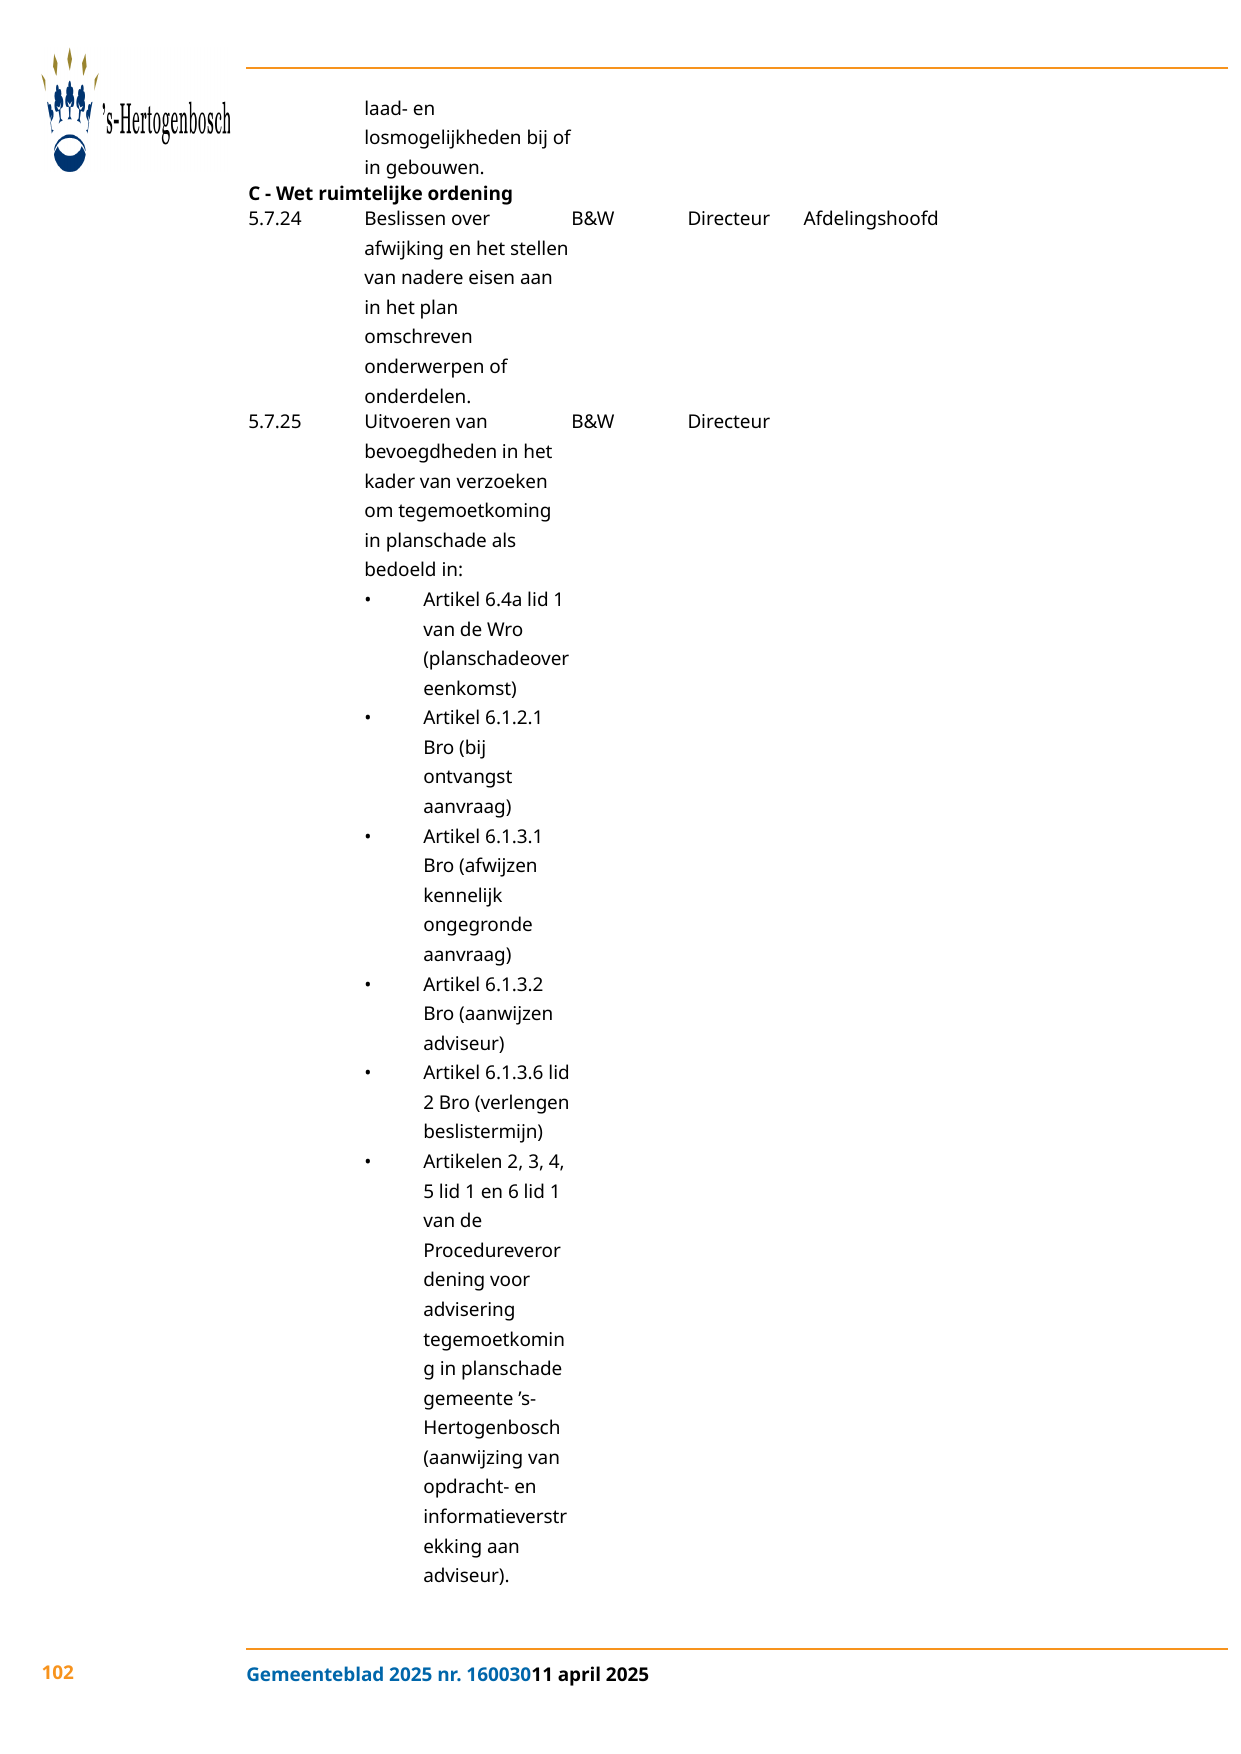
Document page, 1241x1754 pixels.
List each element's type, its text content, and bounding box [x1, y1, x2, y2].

table_cell Uitvoeren van bevoegdheden in het kader van verzoeken om tegemoetkoming in planschade als bedoeld in: Artikel 6.4a lid 1 van de Wro (planschadeovereenkomst) Artikel 6.1.2.1 Bro (bij ontvangst aanvraag) Artikel 6.1.3.1 Bro (afwijzen kennelijk ongegronde aanvraag) Artikel 6.1.3.2 Bro (aanwijzen adviseur) Artikel 6.1.3.6 lid 2 Bro (verlengen beslistermijn) Artikelen 2, 3, 4, 5 lid 1 en 6 lid 1 van de Procedureverordening voor advisering tegemoetkoming in planschade gemeente ’s-Hertogenbosch (aanwijzing van opdracht- en informatieverstrekking aan adviseur). [364, 409, 571, 1588]
table_cell [1035, 205, 1152, 409]
table_cell 5.7.24 [248, 205, 364, 409]
table_cell [687, 95, 803, 180]
table_cell Beslissen over afwijking en het stellen van nadere eisen aan in het plan omschreven onderwerpen of onderdelen. [364, 205, 571, 409]
table_cell Afdelingshoofd [803, 205, 1035, 409]
table_cell B&W [571, 409, 687, 1588]
table_cell [1035, 95, 1152, 180]
table_cell Directeur [687, 205, 803, 409]
table_cell B&W [571, 205, 687, 409]
table_cell 5.7.25 [248, 409, 364, 1588]
table_cell [571, 95, 687, 180]
table_cell [803, 409, 1035, 1588]
table_cell [248, 95, 364, 180]
table_cell [1035, 409, 1152, 1588]
table_cell Directeur [687, 409, 803, 1588]
table_cell laad- en losmogelijkheden bij of in gebouwen. [364, 95, 571, 180]
table_cell [803, 95, 1035, 180]
table_cell C - Wet ruimtelijke ordening [248, 180, 1152, 205]
picture [41, 47, 231, 172]
